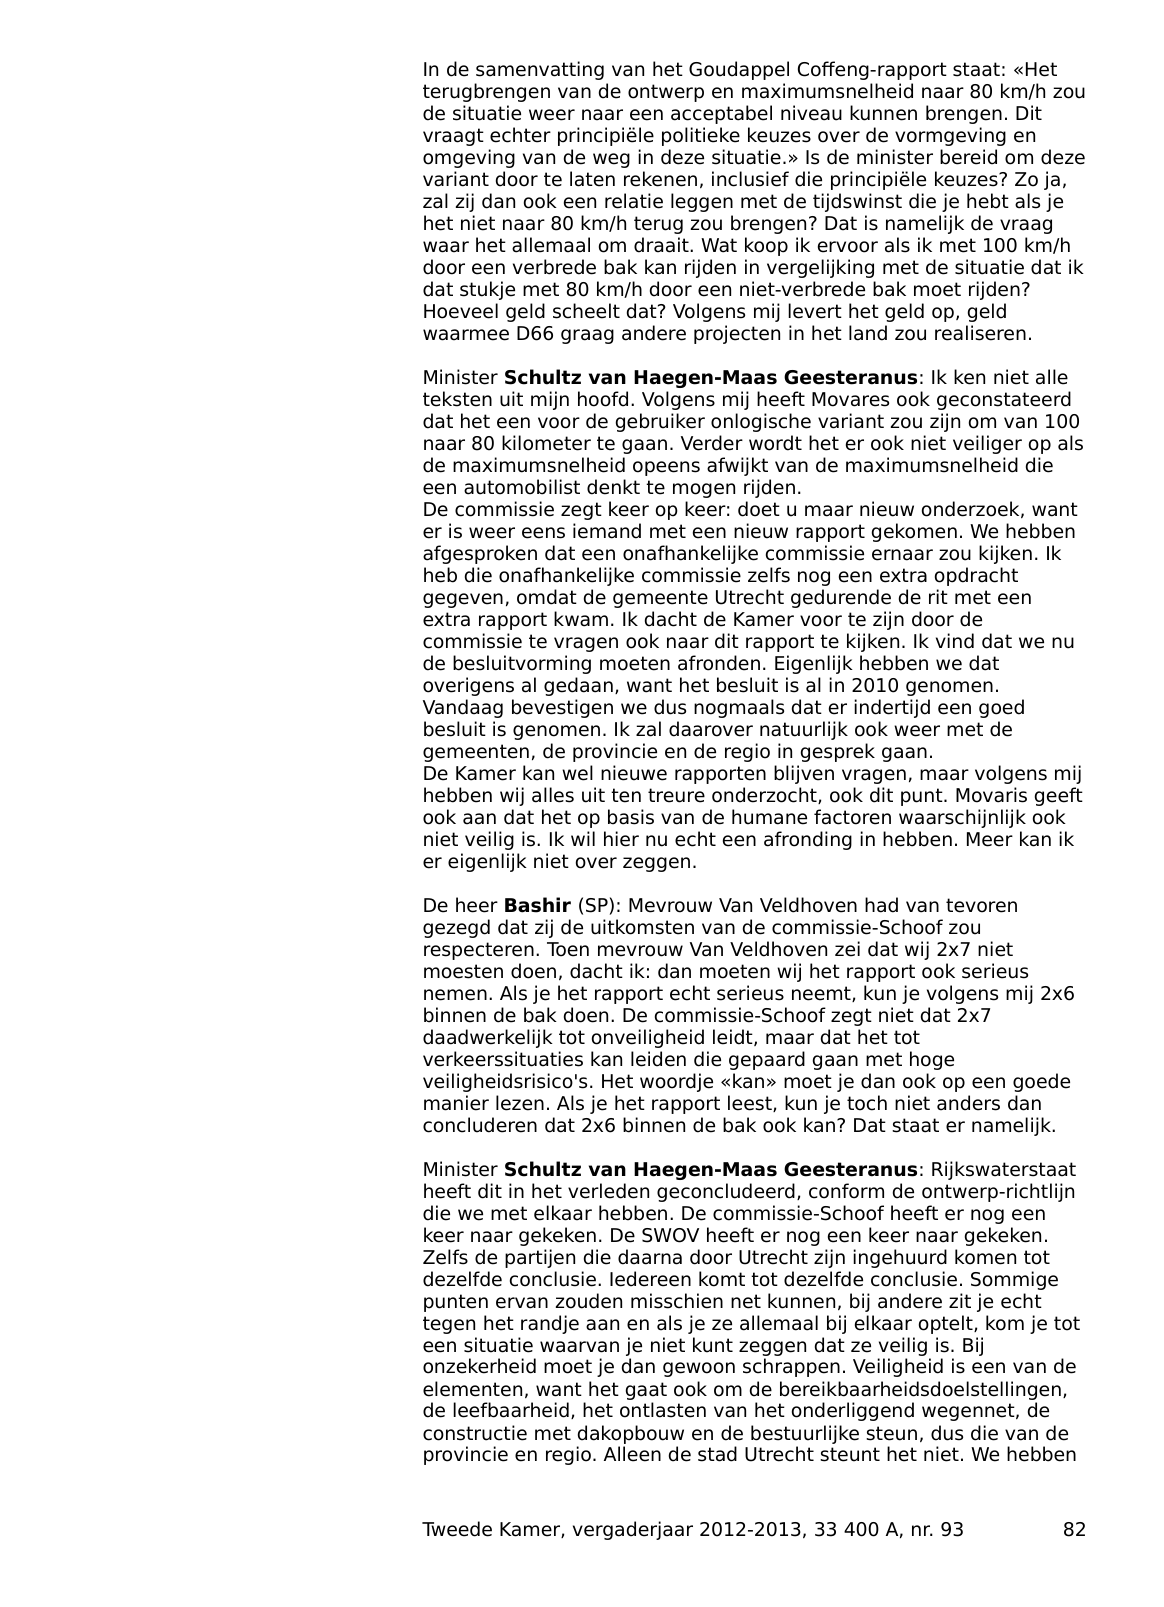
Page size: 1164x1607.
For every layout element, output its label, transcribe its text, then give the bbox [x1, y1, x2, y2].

text De heer Bashir (SP): Mevrouw Van Veldhoven had van tevoren gezegd dat zij de uitkomsten van de commissie-Schoof zou respecteren. Toen mevrouw Van Veldhoven zei dat wij 2x7 niet moesten doen, dacht ik: dan moeten wij het rapport ook serieus nemen. Als je het rapport echt serieus neemt, kun je volgens mij 2x6 binnen de bak doen. De commissie-Schoof zegt niet dat 2x7 daadwerkelijk tot onveiligheid leidt, maar dat het tot verkeerssituaties kan leiden die gepaard gaan met hoge veiligheidsrisico's. Het woordje «kan» moet je dan ook op een goede manier lezen. Als je het rapport leest, kun je toch niet anders dan concluderen dat 2x6 binnen de bak ook kan? Dat staat er namelijk. [422, 895, 1087, 1136]
text De Kamer kan wel nieuwe rapporten blijven vragen, maar volgens mij hebben wij alles uit ten treure onderzocht, ook dit punt. Movaris geeft ook aan dat het op basis van de humane factoren waarschijnlijk ook niet veilig is. Ik wil hier nu echt een afronding in hebben. Meer kan ik er eigenlijk niet over zeggen. [422, 763, 1087, 872]
text De commissie zegt keer op keer: doet u maar nieuw onderzoek, want er is weer eens iemand met een nieuw rapport gekomen. We hebben afgesproken dat een onafhankelijke commissie ernaar zou kijken. Ik heb die onafhankelijke commissie zelfs nog een extra opdracht gegeven, omdat de gemeente Utrecht gedurende de rit met een extra rapport kwam. Ik dacht de Kamer voor te zijn door de commissie te vragen ook naar dit rapport te kijken. Ik vind dat we nu de besluitvorming moeten afronden. Eigenlijk hebben we dat overigens al gedaan, want het besluit is al in 2010 genomen. Vandaag bevestigen we dus nogmaals dat er indertijd een goed besluit is genomen. Ik zal daarover natuurlijk ook weer met de gemeenten, de provincie en de regio in gesprek gaan. [422, 499, 1087, 763]
text In de samenvatting van het Goudappel Coffeng-rapport staat: «Het terugbrengen van de ontwerp en maximumsnelheid naar 80 km/h zou de situatie weer naar een acceptabel niveau kunnen brengen. Dit vraagt echter principiële politieke keuzes over de vormgeving en omgeving van de weg in deze situatie.» Is de minister bereid om deze variant door te laten rekenen, inclusief die principiële keuzes? Zo ja, zal zij dan ook een relatie leggen met de tijdswinst die je hebt als je het niet naar 80 km/h terug zou brengen? Dat is namelijk de vraag waar het allemaal om draait. Wat koop ik ervoor als ik met 100 km/h door een verbrede bak kan rijden in vergelijking met de situatie dat ik dat stukje met 80 km/h door een niet-verbrede bak moet rijden? Hoeveel geld scheelt dat? Volgens mij levert het geld op, geld waarmee D66 graag andere projecten in het land zou realiseren. [422, 59, 1087, 345]
text Minister Schultz van Haegen-Maas Geesteranus: Ik ken niet alle teksten uit mijn hoofd. Volgens mij heeft Movares ook geconstateerd dat het een voor de gebruiker onlogische variant zou zijn om van 100 naar 80 kilometer te gaan. Verder wordt het er ook niet veiliger op als de maximumsnelheid opeens afwijkt van de maximumsnelheid die een automobilist denkt te mogen rijden. [422, 367, 1087, 499]
text Minister Schultz van Haegen-Maas Geesteranus: Rijkswaterstaat heeft dit in het verleden geconcludeerd, conform de ontwerp-richtlijn die we met elkaar hebben. De commissie-Schoof heeft er nog een keer naar gekeken. De SWOV heeft er nog een keer naar gekeken. Zelfs de partijen die daarna door Utrecht zijn ingehuurd komen tot dezelfde conclusie. Iedereen komt tot dezelfde conclusie. Sommige punten ervan zouden misschien net kunnen, bij andere zit je echt tegen het randje aan en als je ze allemaal bij elkaar optelt, kom je tot een situatie waarvan je niet kunt zeggen dat ze veilig is. Bij onzekerheid moet je dan gewoon schrappen. Veiligheid is een van de elementen, want het gaat ook om de bereikbaarheidsdoelstellingen, de leefbaarheid, het ontlasten van het onderliggend wegennet, de constructie met dakopbouw en de bestuurlijke steun, dus die van de provincie en regio. Alleen de stad Utrecht steunt het niet. We hebben [422, 1159, 1087, 1466]
